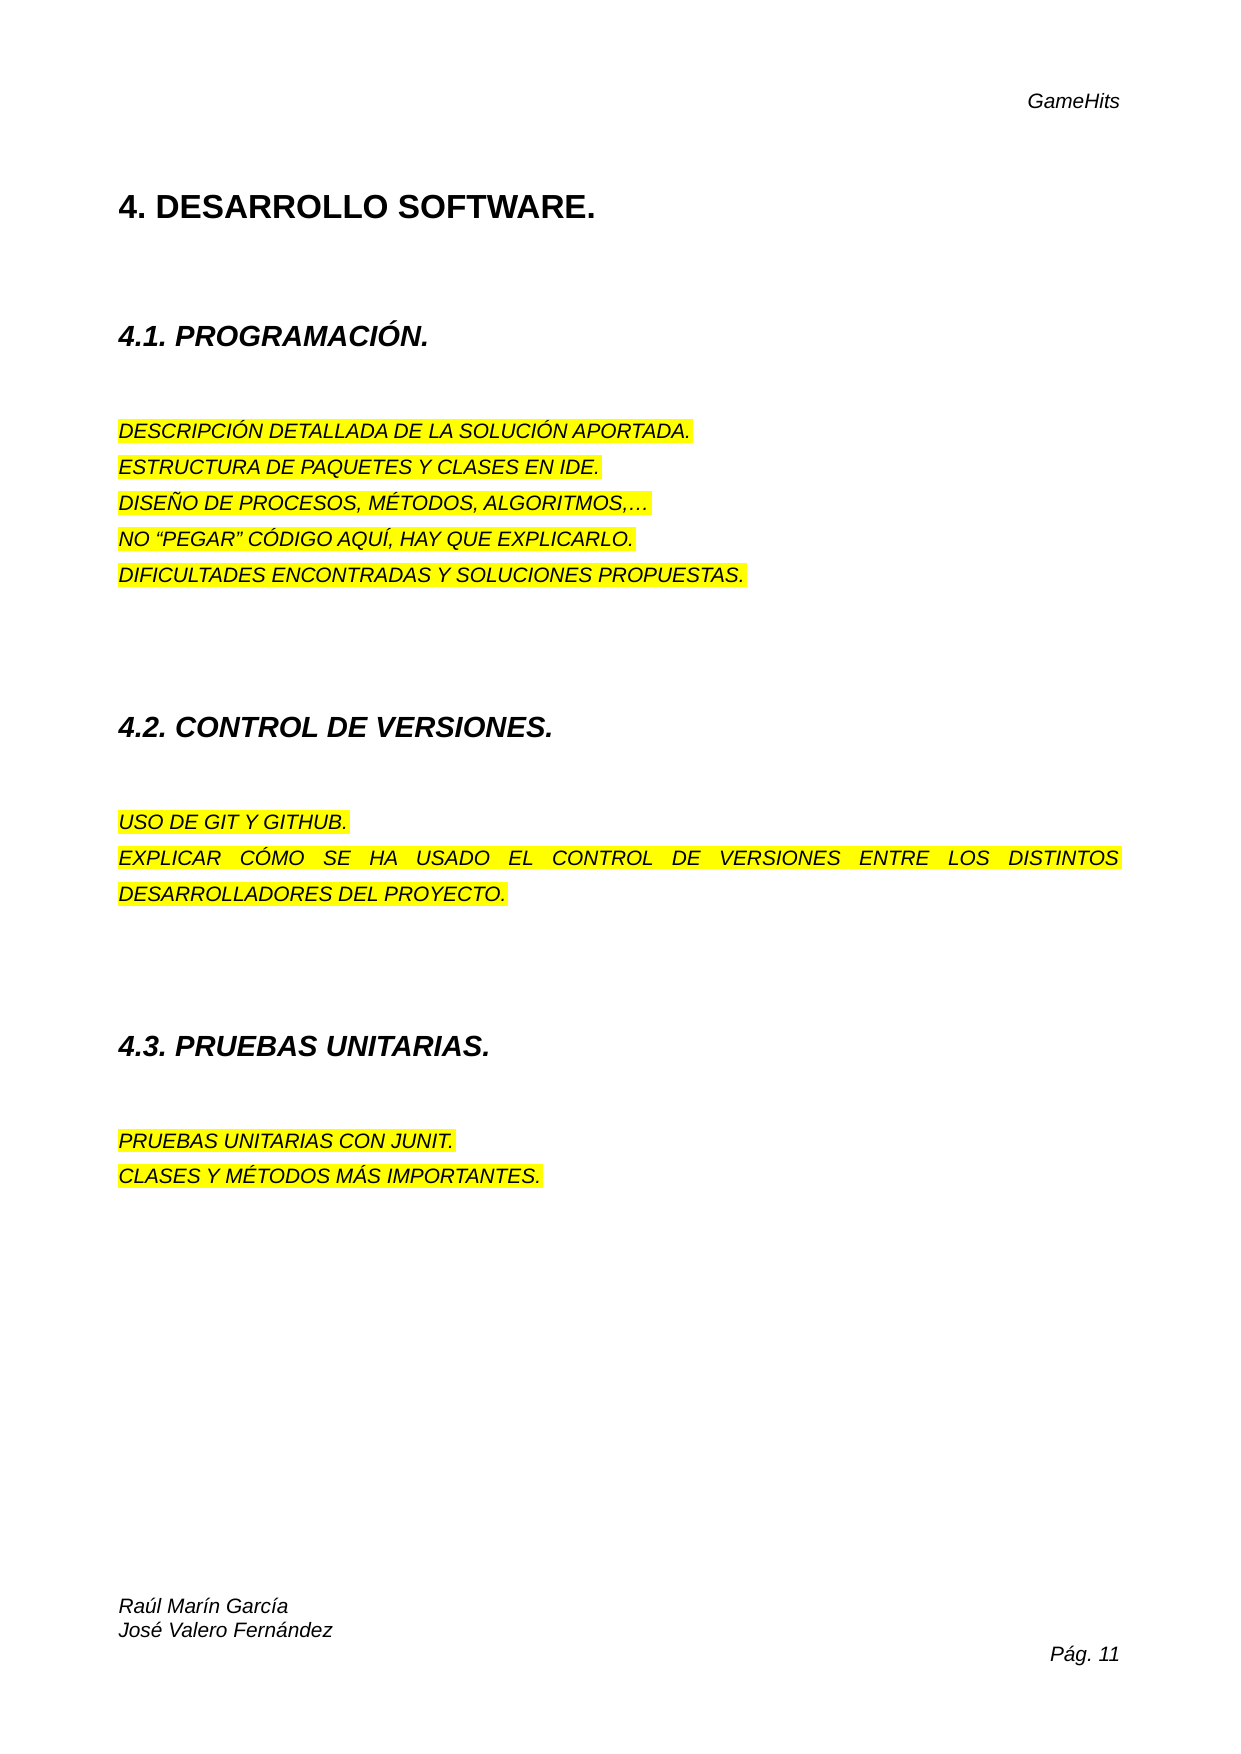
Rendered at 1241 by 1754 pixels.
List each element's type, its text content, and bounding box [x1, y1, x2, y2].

text DESCRIPCIÓN DETALLADA DE LA SOLUCIÓN APORTADA. [118, 419, 1122, 443]
subtitle 4.3. PRUEBAS UNITARIAS. [118, 1029, 1122, 1062]
text EXPLICAR CÓMO SE HA USADO EL CONTROL DE VERSIONES ENTRE LOS DISTINTOS DESARROLLADORES DEL PROYECTO. [118, 846, 1122, 906]
text CLASES Y MÉTODOS MÁS IMPORTANTES. [118, 1164, 1122, 1188]
text DISEÑO DE PROCESOS, MÉTODOS, ALGORITMOS,… [118, 491, 1122, 515]
text NO “PEGAR” CÓDIGO AQUÍ, HAY QUE EXPLICARLO. [118, 527, 1122, 551]
text DIFICULTADES ENCONTRADAS Y SOLUCIONES PROPUESTAS. [118, 563, 1122, 587]
subtitle 4.1. PROGRAMACIÓN. [118, 319, 1122, 353]
subtitle 4. DESARROLLO SOFTWARE. [118, 187, 1122, 226]
text PRUEBAS UNITARIAS CON JUNIT. [118, 1128, 1122, 1152]
text USO DE GIT Y GITHUB. [118, 810, 1122, 834]
text ESTRUCTURA DE PAQUETES Y CLASES EN IDE. [118, 455, 1122, 479]
subtitle 4.2. CONTROL DE VERSIONES. [118, 710, 1122, 743]
